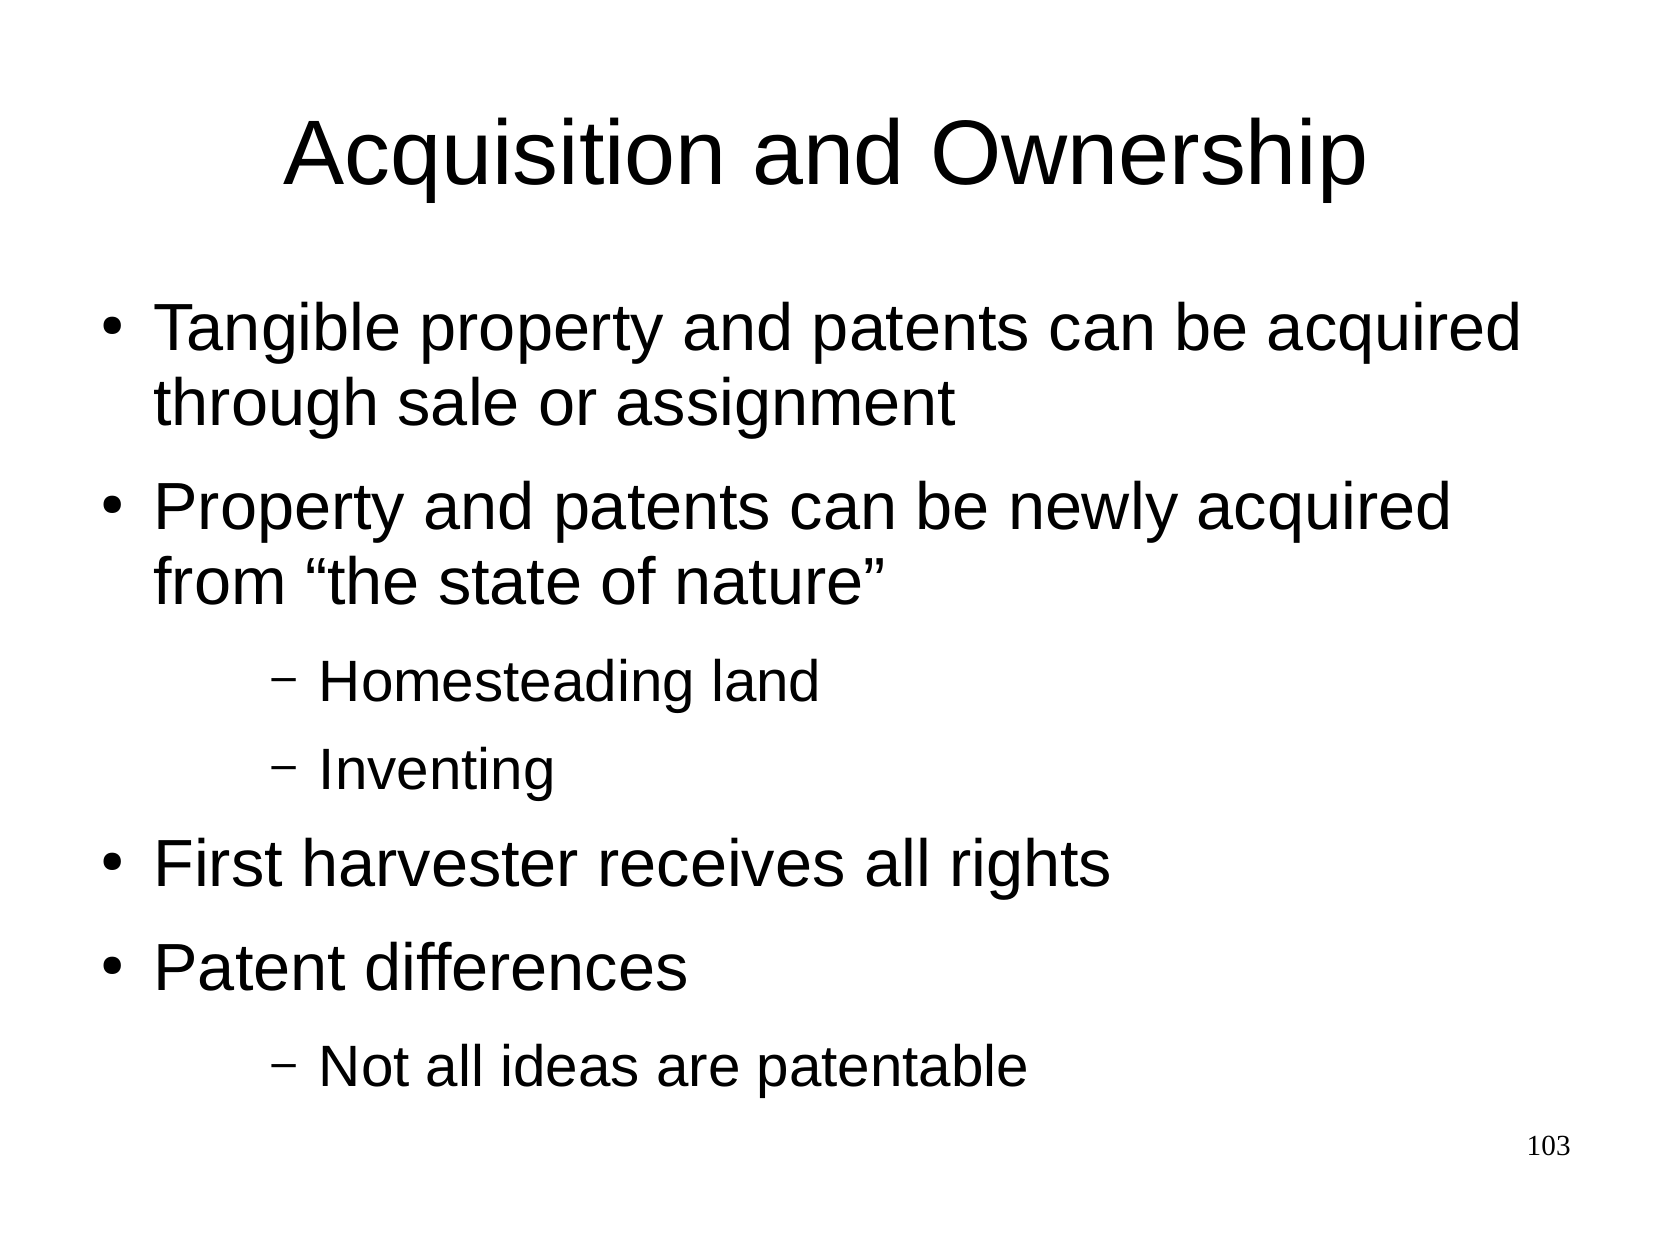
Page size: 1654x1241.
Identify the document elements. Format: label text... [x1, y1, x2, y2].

list Tangible property and patents can be acquired through sale or assignment Property and patents can be newly acquired from “the state of nature” Homesteading land Inventing First harvester receives all rights Patent differences Not all ideas are patentable [82, 290, 1571, 1100]
title Acquisition and Ownership [82, 56, 1571, 250]
